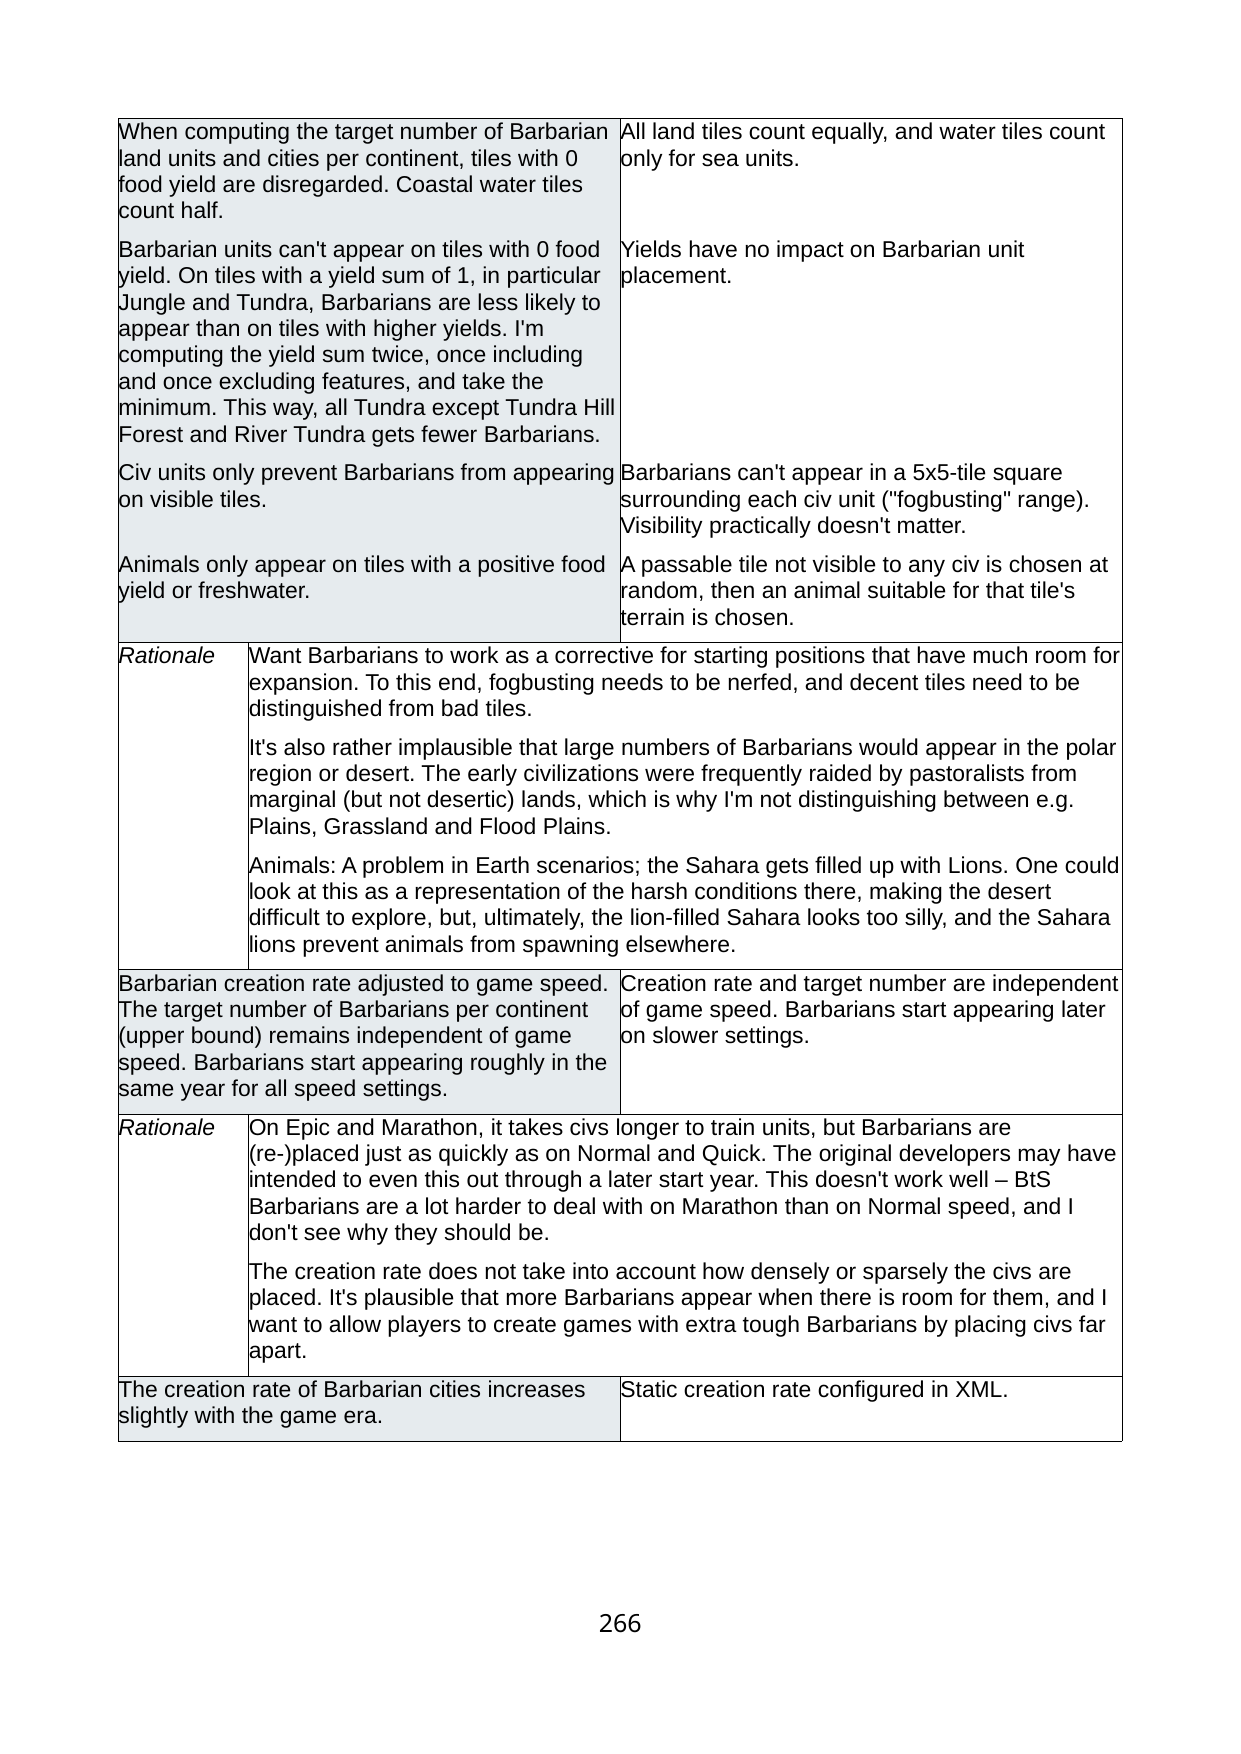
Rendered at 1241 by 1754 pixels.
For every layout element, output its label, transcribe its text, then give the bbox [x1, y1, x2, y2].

table_cell The creation rate of Barbarian cities increases slightly with the game era. [119, 1377, 620, 1441]
table_cell Rationale [119, 643, 248, 969]
table_cell All land tiles count equally, and water tiles count only for sea units. Yields have no impact on Barbarian unit placement. Barbarians can't appear in a 5x5-tile square surrounding each civ unit ("fogbusting" range). Visibility practically doesn't matter. A passable tile not visible to any civ is chosen at random, then an animal suitable for that tile's terrain is chosen. [621, 119, 1122, 642]
table_cell Want Barbarians to work as a corrective for starting positions that have much room for expansion. To this end, fogbusting needs to be nerfed, and decent tiles need to be distinguished from bad tiles. It's also rather implausible that large numbers of Barbarians would appear in the polar region or desert. The early civilizations were frequently raided by pastoralists from marginal (but not desertic) lands, which is why I'm not distinguishing between e.g. Plains, Grassland and Flood Plains. Animals: A problem in Earth scenarios; the Sahara gets filled up with Lions. One could look at this as a representation of the harsh conditions there, making the desert difficult to explore, but, ultimately, the lion-filled Sahara looks too silly, and the Sahara lions prevent animals from spawning elsewhere. [249, 643, 1122, 969]
table_cell Barbarian creation rate adjusted to game speed. The target number of Barbarians per continent (upper bound) remains independent of game speed. Barbarians start appearing roughly in the same year for all speed settings. [119, 970, 620, 1114]
table_cell Creation rate and target number are independent of game speed. Barbarians start appearing later on slower settings. [621, 970, 1122, 1114]
table_cell When computing the target number of Barbarian land units and cities per continent, tiles with 0 food yield are disregarded. Coastal water tiles count half. Barbarian units can't appear on tiles with 0 food yield. On tiles with a yield sum of 1, in particular Jungle and Tundra, Barbarians are less likely to appear than on tiles with higher yields. I'm computing the yield sum twice, once including and once excluding features, and take the minimum. This way, all Tundra except Tundra Hill Forest and River Tundra gets fewer Barbarians. Civ units only prevent Barbarians from appearing on visible tiles. Animals only appear on tiles with a positive food yield or freshwater. [119, 119, 620, 642]
table_cell On Epic and Marathon, it takes civs longer to train units, but Barbarians are (re-)placed just as quickly as on Normal and Quick. The original developers may have intended to even this out through a later start year. This doesn't work well – BtS Barbarians are a lot harder to deal with on Marathon than on Normal speed, and I don't see why they should be. The creation rate does not take into account how densely or sparsely the civs are placed. It's plausible that more Barbarians appear when there is room for them, and I want to allow players to create games with extra tough Barbarians by placing civs far apart. [249, 1115, 1122, 1376]
table_cell Static creation rate configured in XML. [621, 1377, 1122, 1441]
table_cell Rationale [119, 1115, 248, 1376]
